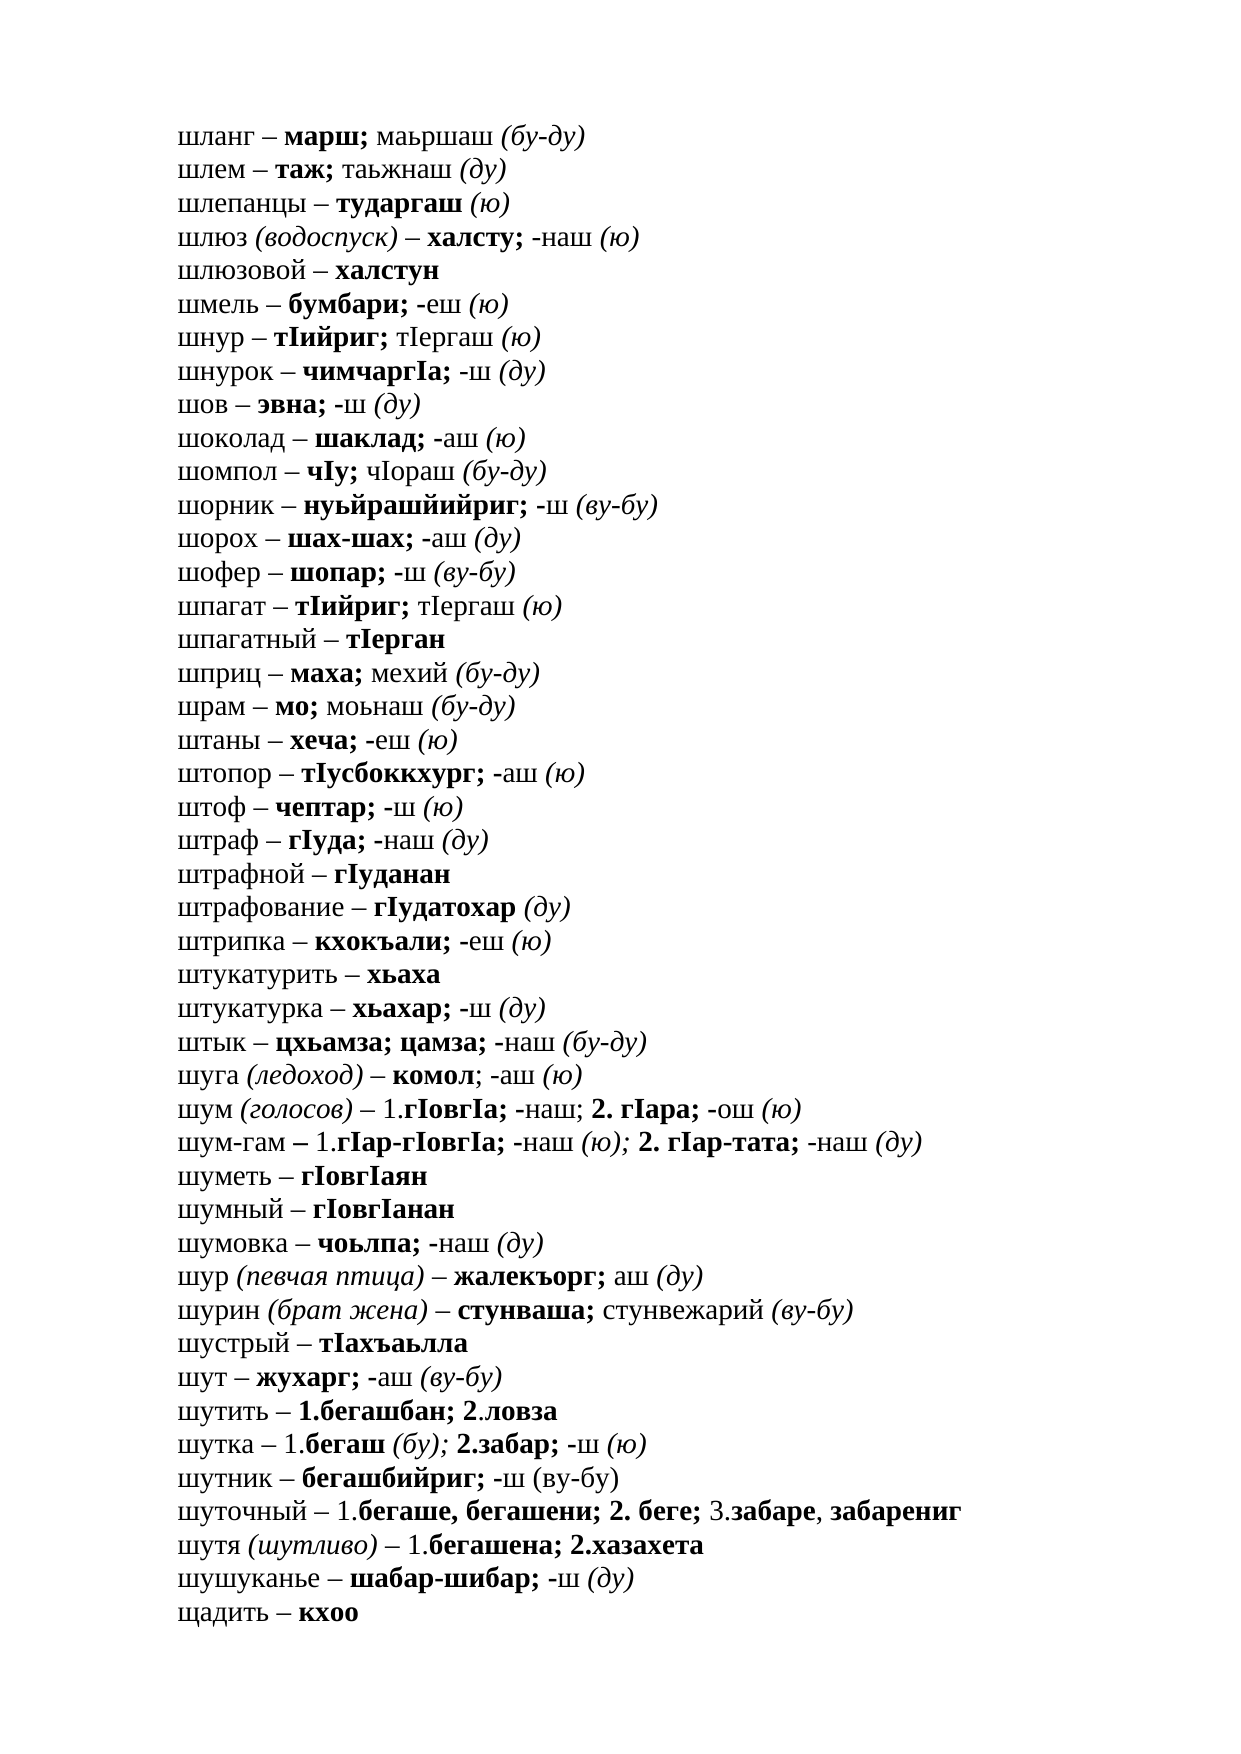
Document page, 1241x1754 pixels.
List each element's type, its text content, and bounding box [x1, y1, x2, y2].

text штык – цхьамза; цамза; -наш (бу-ду) [177, 1024, 1152, 1057]
text штрипка – кхокъали; -еш (ю) [177, 923, 1152, 957]
text шпагат – тӀийриг; тӀергаш (ю) [177, 588, 1152, 621]
text штрафование – гӀудатохар (ду) [177, 889, 1152, 923]
text шумовка – чоьлпа; -наш (ду) [177, 1225, 1152, 1258]
text шлем – таж; таьжнаш (ду) [177, 152, 1152, 185]
text шофер – шопар; -ш (ву-бу) [177, 554, 1152, 588]
text шур (певчая птица) – жалекъорг; аш (ду) [177, 1258, 1152, 1292]
text штукатурить – хьаха [177, 957, 1152, 990]
text штаны – хеча; -еш (ю) [177, 722, 1152, 755]
text шприц – маха; мехий (бу-ду) [177, 655, 1152, 688]
text шпагатный – тӀерган [177, 621, 1152, 655]
text штоф – чептар; -ш (ю) [177, 789, 1152, 822]
text шум-гам – 1.гӀар-гӀовгӀа; -наш (ю); 2. гӀар-тата; -наш (ду) [177, 1124, 1152, 1158]
text шлепанцы – тударгаш (ю) [177, 185, 1152, 219]
text шутка – 1.бегаш (бу); 2.забар; -ш (ю) [177, 1426, 1152, 1460]
text шнурок – чимчаргӀа; -ш (ду) [177, 353, 1152, 386]
text щадить – кхоо [177, 1594, 1152, 1627]
text штраф – гӀуда; -наш (ду) [177, 822, 1152, 856]
text шумный – гӀовгӀанан [177, 1191, 1152, 1225]
text шорник – нуьйрашйийриг; -ш (ву-бу) [177, 487, 1152, 521]
text шов – эвна; -ш (ду) [177, 386, 1152, 420]
text шутник – бегашбийриг; -ш (ву-бу) [177, 1460, 1152, 1493]
text штрафной – гӀуданан [177, 856, 1152, 889]
text штукатурка – хьахар; -ш (ду) [177, 990, 1152, 1024]
text шнур – тӀийриг; тӀергаш (ю) [177, 319, 1152, 353]
text шоколад – шаклад; -аш (ю) [177, 420, 1152, 453]
text шут – жухарг; -аш (ву-бу) [177, 1359, 1152, 1393]
text шуметь – гӀовгӀаян [177, 1158, 1152, 1191]
text шустрый – тӀахъаьлла [177, 1326, 1152, 1359]
text шмель – бумбари; -еш (ю) [177, 286, 1152, 319]
text шрам – мо; моьнаш (бу-ду) [177, 688, 1152, 722]
text шутить – 1.бегашбан; 2.ловза [177, 1393, 1152, 1426]
text штопор – тӀусбоккхург; -аш (ю) [177, 755, 1152, 789]
text шуточный – 1.бегаше, бегашени; 2. беге; 3.забаре, забарениг [177, 1493, 1152, 1527]
text шуга (ледоход) – комол; -аш (ю) [177, 1057, 1152, 1091]
text шорох – шах-шах; -аш (ду) [177, 521, 1152, 554]
text шлюз (водоспуск) – халсту; -наш (ю) [177, 219, 1152, 252]
text шутя (шутливо) – 1.бегашена; 2.хазахета [177, 1527, 1152, 1560]
text шурин (брат жена) – стунваша; стунвежарий (ву-бу) [177, 1292, 1152, 1326]
text шум (голосов) – 1.гӀовгӀа; -наш; 2. гӀара; -ош (ю) [177, 1091, 1152, 1124]
text шланг – марш; маьршаш (бу-ду) [177, 118, 1152, 152]
text шлюзовой – халстун [177, 252, 1152, 286]
text шомпол – чӀу; чӀораш (бу-ду) [177, 453, 1152, 487]
text шушуканье – шабар-шибар; -ш (ду) [177, 1560, 1152, 1594]
